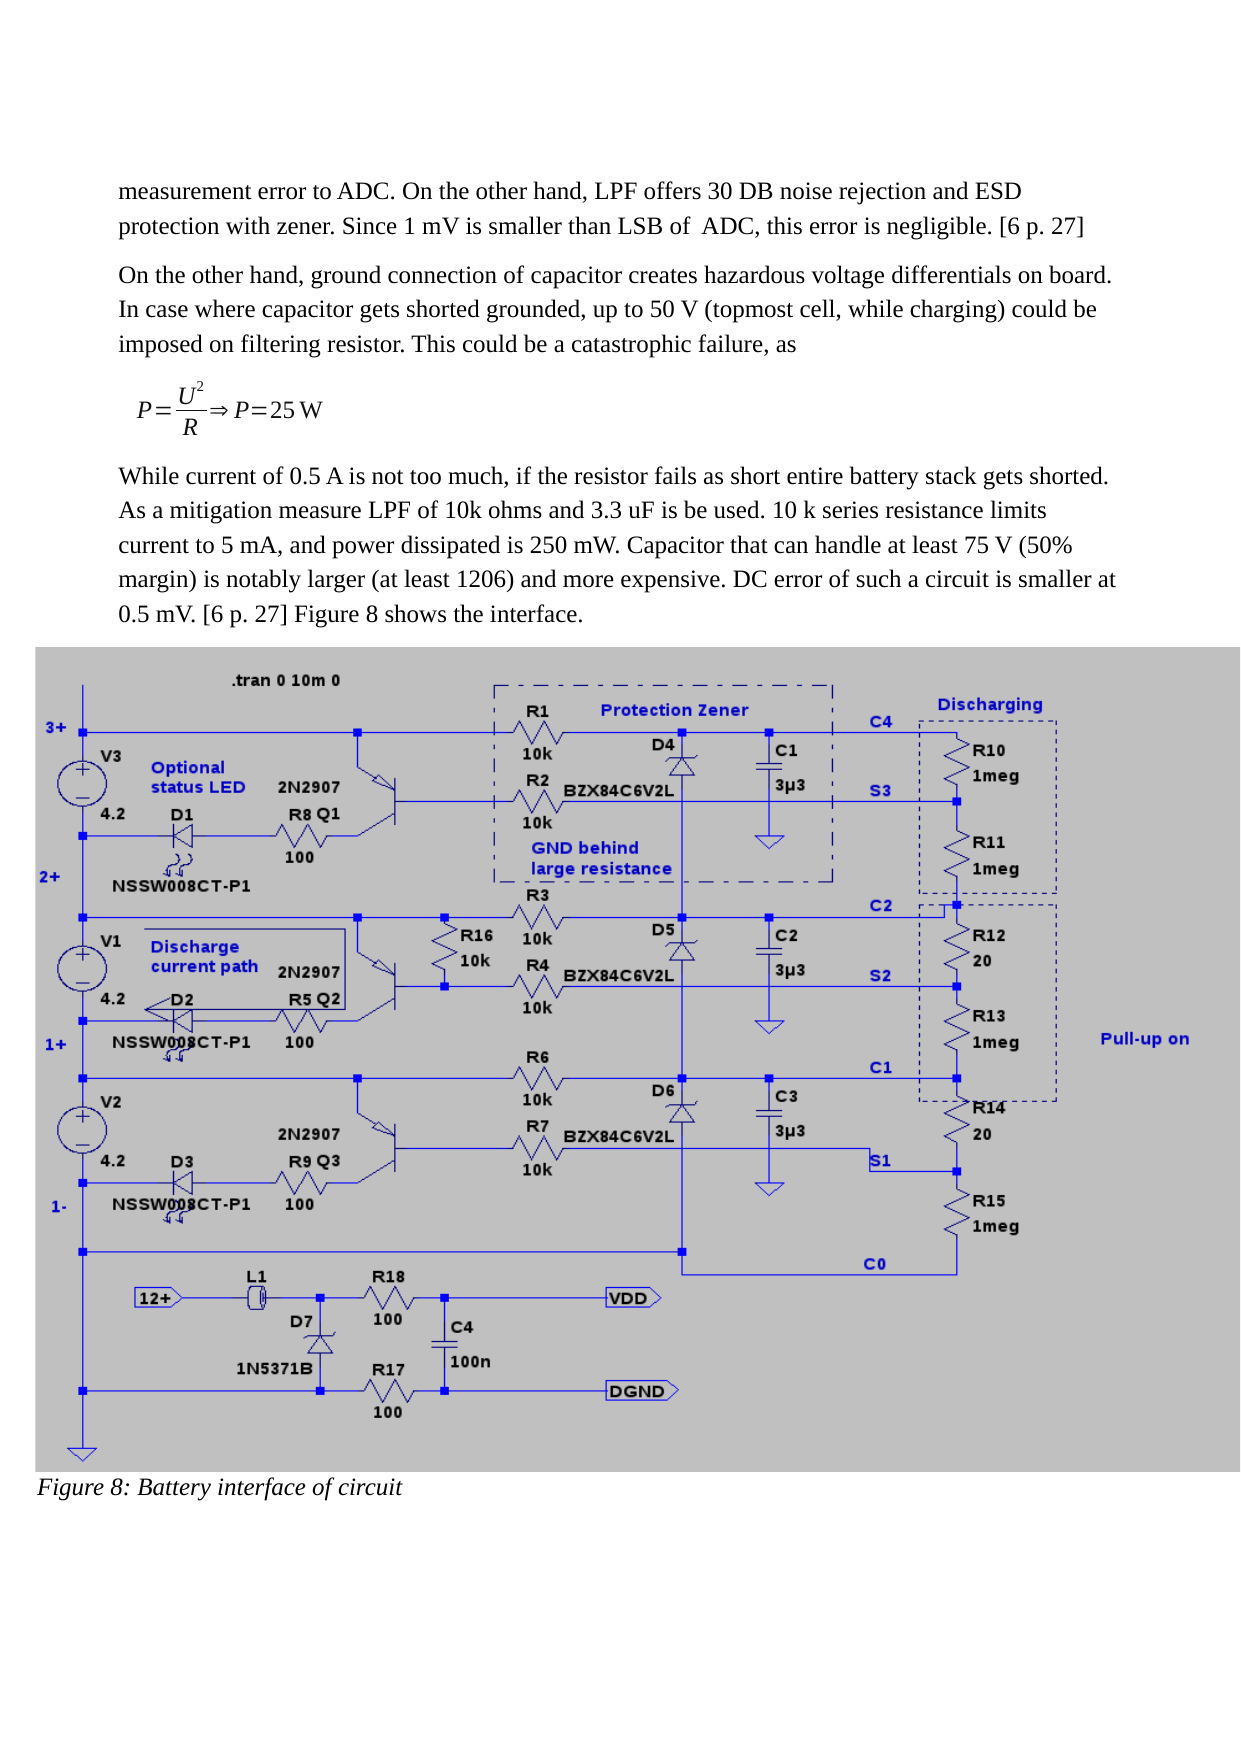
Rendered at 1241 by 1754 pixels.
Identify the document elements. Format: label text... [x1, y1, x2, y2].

text While current of 0.5 A is not too much, if the resistor fails as short entire battery stack gets shorted. As a mitigation measure LPF of 10k ohms and 3.3 uF is be used. 10 k series resistance limits current to 5 mA, and power dissipated is 250 mW. Capacitor that can handle at least 75 V (50% margin) is notably larger (at least 1206) and more expensive. DC error of such a circuit is smaller at 0.5 mV. [6 p. 27] Figure 8 shows the interface. [118, 461, 1122, 627]
text On the other hand, ground connection of capacitor creates hazardous voltage differentials on board. In case where capacitor gets shorted grounded, up to 50 V (topmost cell, while charging) could be imposed on filtering resistor. This could be a catastrophic failure, as [118, 260, 1122, 358]
picture [35, 647, 1241, 1472]
text Figure 8: Battery interface of circuit [37, 1472, 1240, 1500]
text measurement error to ADC. On the other hand, LPF offers 30 DB noise rejection and ESD protection with zener. Since 1 mV is smaller than LSB of ADC, this error is negligible. [6 p. 27] [118, 176, 1122, 239]
